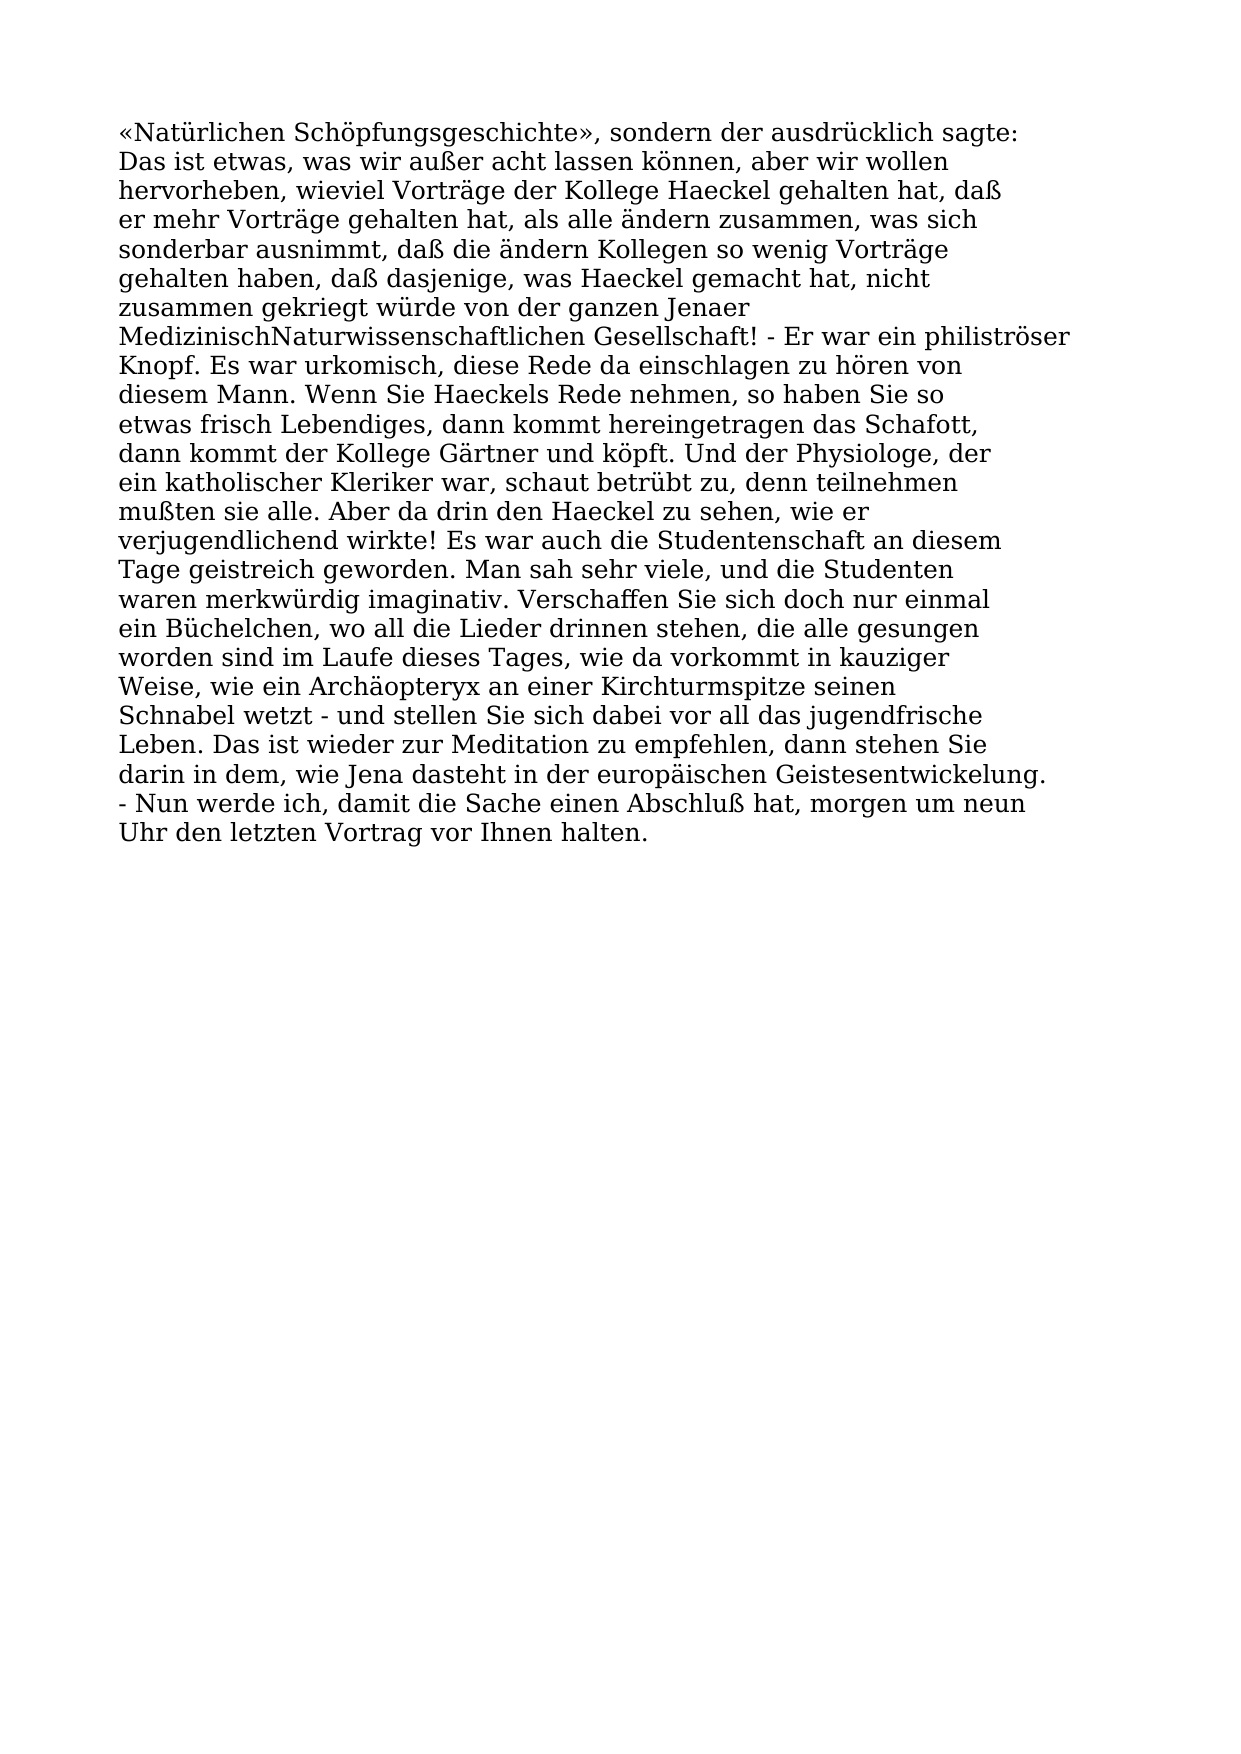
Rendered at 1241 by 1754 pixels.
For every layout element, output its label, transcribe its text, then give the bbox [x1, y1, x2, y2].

text sonderbar ausnimmt, daß die ändern Kollegen so wenig Vorträge [118, 235, 1122, 264]
text ein katholischer Kleriker war, schaut betrübt zu, denn teilnehmen [118, 468, 1122, 497]
text mußten sie alle. Aber da drin den Haeckel zu sehen, wie er [118, 497, 1122, 526]
text waren merkwürdig imaginativ. Verschaffen Sie sich doch nur einmal [118, 585, 1122, 614]
text gehalten haben, daß dasjenige, was Haeckel gemacht hat, nicht [118, 264, 1122, 293]
text verjugendlichend wirkte! Es war auch die Studentenschaft an diesem [118, 526, 1122, 556]
text «Natürlichen Schöpfungsgeschichte», sondern der ausdrücklich sagte: [118, 118, 1122, 147]
text Das ist etwas, was wir außer acht lassen können, aber wir wollen [118, 147, 1122, 176]
text etwas frisch Lebendiges, dann kommt hereingetragen das Schafott, [118, 410, 1122, 439]
text zusammen gekriegt würde von der ganzen Jenaer MedizinischNaturwissenschaftlichen Gesellschaft! - Er war ein philiströser [118, 293, 1122, 351]
text Weise, wie ein Archäopteryx an einer Kirchturmspitze seinen [118, 672, 1122, 701]
text hervorheben, wieviel Vorträge der Kollege Haeckel gehalten hat, daß [118, 176, 1122, 206]
text - Nun werde ich, damit die Sache einen Abschluß hat, morgen um neun [118, 789, 1122, 818]
text Tage geistreich geworden. Man sah sehr viele, und die Studenten [118, 556, 1122, 585]
text Schnabel wetzt - und stellen Sie sich dabei vor all das jugendfrische [118, 701, 1122, 731]
text ein Büchelchen, wo all die Lieder drinnen stehen, die alle gesungen [118, 614, 1122, 643]
text diesem Mann. Wenn Sie Haeckels Rede nehmen, so haben Sie so [118, 381, 1122, 410]
text dann kommt der Kollege Gärtner und köpft. Und der Physiologe, der [118, 439, 1122, 468]
text darin in dem, wie Jena dasteht in der europäischen Geistesentwickelung. [118, 760, 1122, 789]
text Knopf. Es war urkomisch, diese Rede da einschlagen zu hören von [118, 351, 1122, 381]
text Leben. Das ist wieder zur Meditation zu empfehlen, dann stehen Sie [118, 731, 1122, 760]
text er mehr Vorträge gehalten hat, als alle ändern zusammen, was sich [118, 206, 1122, 235]
text worden sind im Laufe dieses Tages, wie da vorkommt in kauziger [118, 643, 1122, 672]
text Uhr den letzten Vortrag vor Ihnen halten. [118, 818, 1122, 847]
